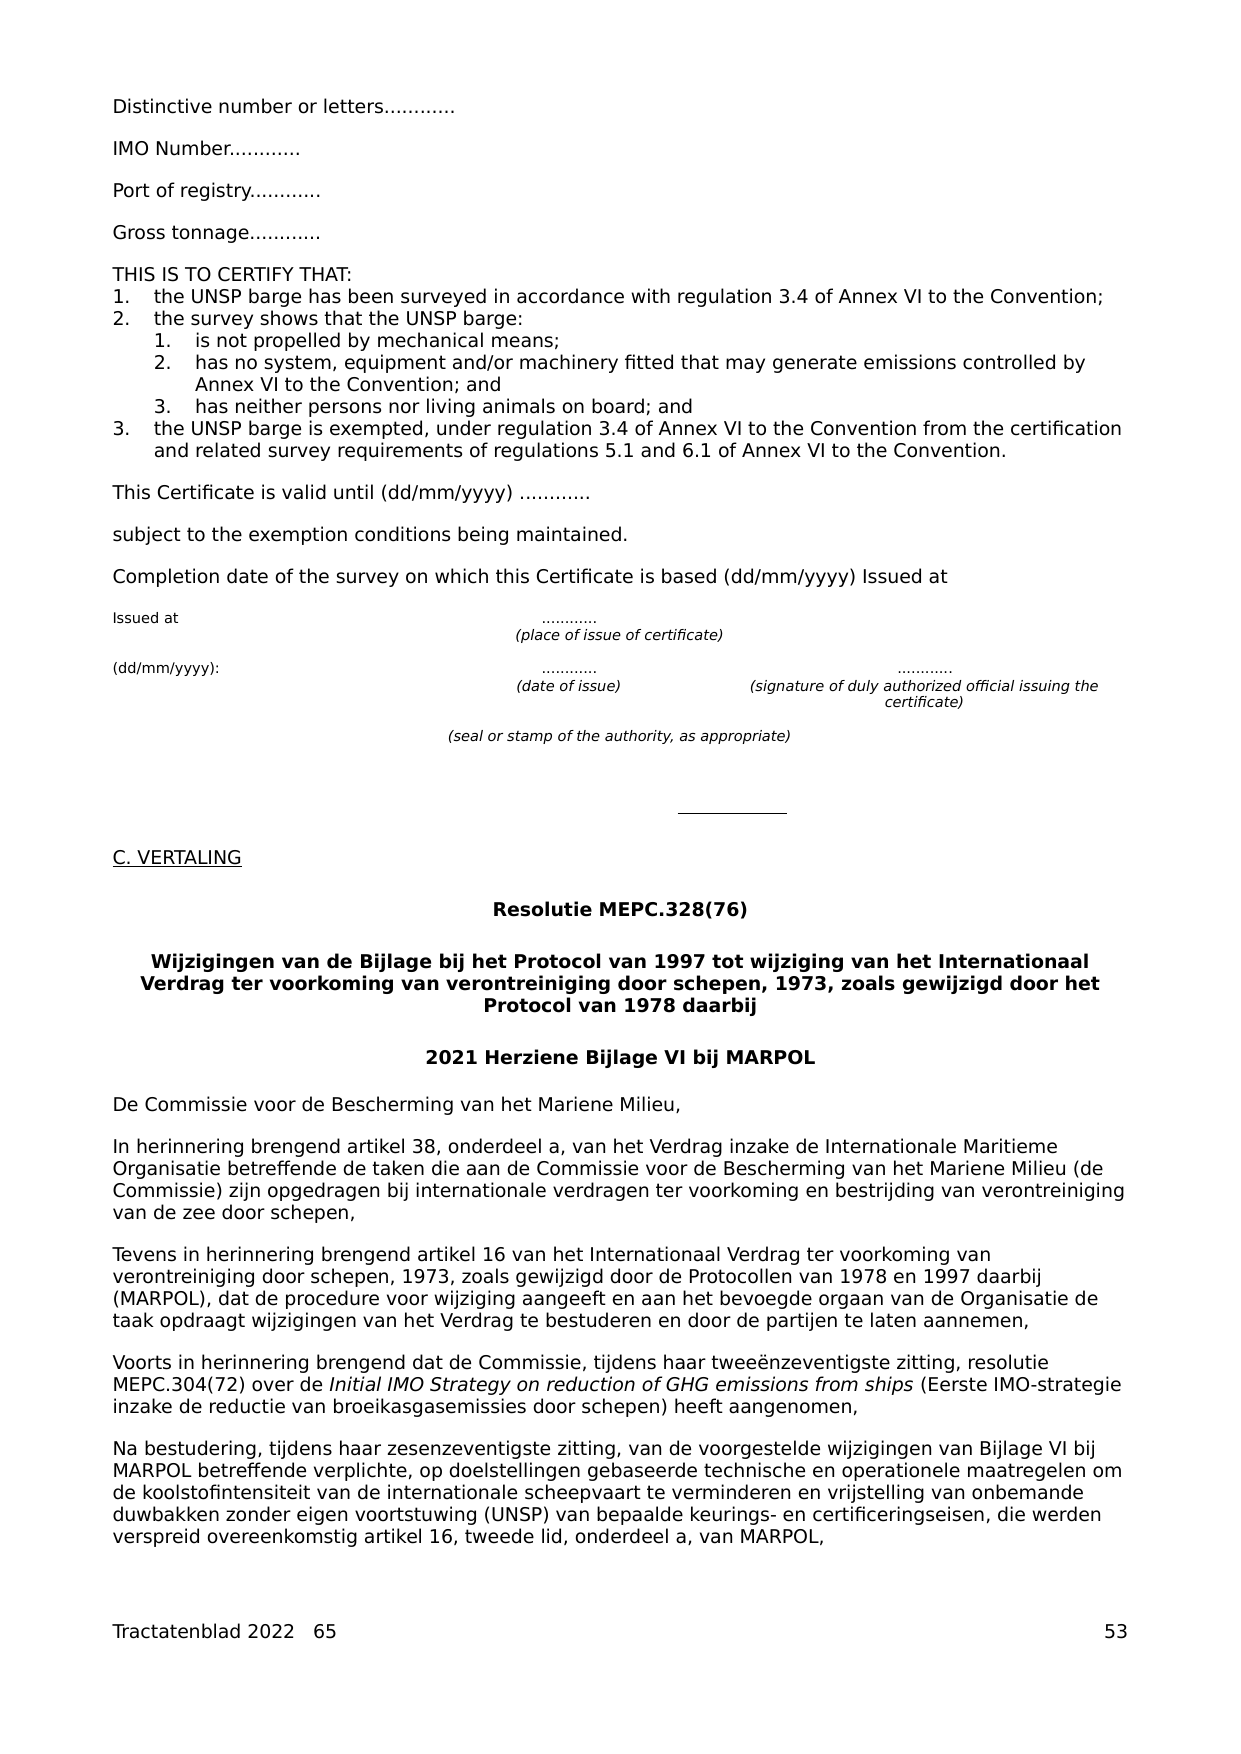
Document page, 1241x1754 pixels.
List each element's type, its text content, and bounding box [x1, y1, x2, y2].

table_cell (seal or stamp of the authority, as appropriate) [112, 728, 1128, 745]
text 2. has no system, equipment and/or machinery fitted that may generate emissions controlled by Annex VI to the Convention; and [153, 352, 1128, 396]
subtitle Resolutie MEPC.328(76) [112, 899, 1128, 921]
table_cell (signature of duly authorized official issuing the certificate) [722, 678, 1128, 711]
table_cell [417, 711, 722, 728]
table_cell ............ [722, 660, 1128, 677]
text Port of registry............ [112, 180, 1128, 202]
table_cell [722, 644, 1128, 660]
subtitle Wijzigingen van de Bijlage bij het Protocol van 1997 tot wijziging van het Internationaal Verdrag ter voorkoming van verontreiniging door schepen, 1973, zoals gewijzigd door het Protocol van 1978 daarbij [112, 951, 1128, 1017]
table_cell ............ [417, 660, 722, 677]
table_cell [112, 711, 417, 728]
text Voorts in herinnering brengend dat de Commissie, tijdens haar tweeënzeventigste zitting, resolutie MEPC.304(72) over de Initial IMO Strategy on reduction of GHG emissions from ships (Eerste IMO-strategie inzake de reductie van broeikasgasemissies door schepen) heeft aangenomen, [112, 1352, 1128, 1418]
text Completion date of the survey on which this Certificate is based (dd/mm/yyyy) Issued at [112, 566, 1128, 588]
text 2. the survey shows that the UNSP barge: [112, 308, 1128, 330]
text Distinctive number or letters............ [112, 96, 1128, 118]
text 1. the UNSP barge has been surveyed in accordance with regulation 3.4 of Annex VI to the Convention; [112, 286, 1128, 308]
table_cell [112, 644, 417, 660]
text 3. the UNSP barge is exempted, under regulation 3.4 of Annex VI to the Convention from the certification and related survey requirements of regulations 5.1 and 6.1 of Annex VI to the Convention. [112, 418, 1128, 462]
table_cell [112, 678, 417, 711]
text Gross tonnage............ [112, 222, 1128, 244]
subtitle C. VERTALING [112, 847, 1128, 869]
subtitle 2021 Herziene Bijlage VI bij MARPOL [112, 1047, 1128, 1069]
text 3. has neither persons nor living animals on board; and [153, 396, 1128, 418]
table_header ............ [417, 610, 722, 626]
table_cell (date of issue) [417, 678, 722, 711]
text De Commissie voor de Bescherming van het Mariene Milieu, [112, 1094, 1128, 1116]
table_cell (place of issue of certificate) [112, 626, 1128, 643]
table_header [722, 610, 1128, 626]
table_header Issued at [112, 610, 417, 626]
table_cell [722, 711, 1128, 728]
text 1. is not propelled by mechanical means; [153, 330, 1128, 352]
text subject to the exemption conditions being maintained. [112, 524, 1128, 546]
text In herinnering brengend artikel 38, onderdeel a, van het Verdrag inzake de Internationale Maritieme Organisatie betreffende de taken die aan de Commissie voor de Bescherming van het Mariene Milieu (de Commissie) zijn opgedragen bij internationale verdragen ter voorkoming en bestrijding van verontreiniging van de zee door schepen, [112, 1136, 1128, 1224]
table_cell [417, 644, 722, 660]
text THIS IS TO CERTIFY THAT: [112, 264, 1128, 286]
text This Certificate is valid until (dd/mm/yyyy) ............ [112, 482, 1128, 504]
text Na bestudering, tijdens haar zesenzeventigste zitting, van de voorgestelde wijzigingen van Bijlage VI bij MARPOL betreffende verplichte, op doelstellingen gebaseerde technische en operationele maatregelen om de koolstofintensiteit van de internationale scheepvaart te verminderen en vrijstelling van onbemande duwbakken zonder eigen voortstuwing (UNSP) van bepaalde keurings- en certificeringseisen, die werden verspreid overeenkomstig artikel 16, tweede lid, onderdeel a, van MARPOL, [112, 1438, 1128, 1548]
text Tevens in herinnering brengend artikel 16 van het Internationaal Verdrag ter voorkoming van verontreiniging door schepen, 1973, zoals gewijzigd door de Protocollen van 1978 en 1997 daarbij (MARPOL), dat de procedure voor wijziging aangeeft en aan het bevoegde orgaan van de Organisatie de taak opdraagt wijzigingen van het Verdrag te bestuderen en door de partijen te laten aannemen, [112, 1244, 1128, 1332]
table_cell (dd/mm/yyyy): [112, 660, 417, 677]
text IMO Number............ [112, 138, 1128, 160]
